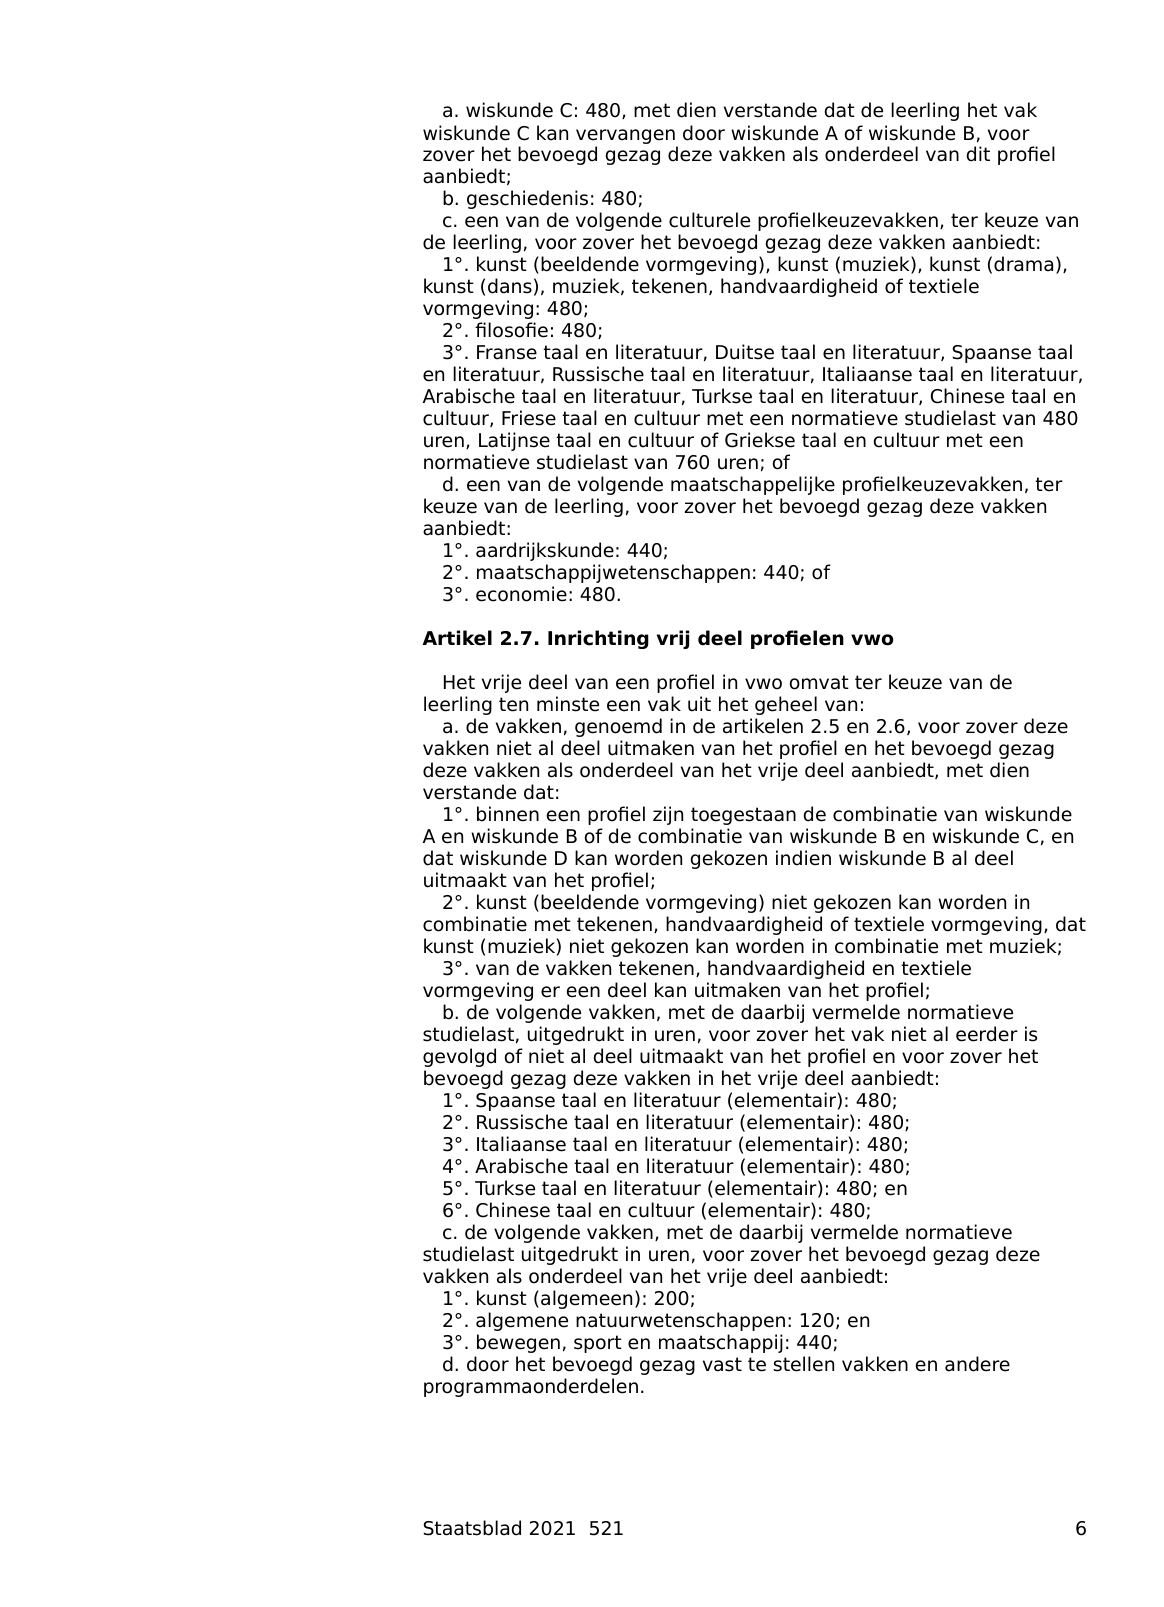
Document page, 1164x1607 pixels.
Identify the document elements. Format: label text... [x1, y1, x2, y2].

text 2°. kunst (beeldende vormgeving) niet gekozen kan worden in combinatie met tekenen, handvaardigheid of textiele vormgeving, dat kunst (muziek) niet gekozen kan worden in combinatie met muziek; [422, 892, 1087, 958]
text c. de volgende vakken, met de daarbij vermelde normatieve studielast uitgedrukt in uren, voor zover het bevoegd gezag deze vakken als onderdeel van het vrije deel aanbiedt: [422, 1222, 1087, 1288]
text 3°. Franse taal en literatuur, Duitse taal en literatuur, Spaanse taal en literatuur, Russische taal en literatuur, Italiaanse taal en literatuur, Arabische taal en literatuur, Turkse taal en literatuur, Chinese taal en cultuur, Friese taal en cultuur met een normatieve studielast van 480 uren, Latijnse taal en cultuur of Griekse taal en cultuur met een normatieve studielast van 760 uren; of [422, 342, 1087, 474]
text c. een van de volgende culturele profielkeuzevakken, ter keuze van de leerling, voor zover het bevoegd gezag deze vakken aanbiedt: [422, 210, 1087, 254]
text 2°. maatschappijwetenschappen: 440; of [422, 562, 1087, 584]
text 5°. Turkse taal en literatuur (elementair): 480; en [422, 1178, 1087, 1200]
text b. de volgende vakken, met de daarbij vermelde normatieve studielast, uitgedrukt in uren, voor zover het vak niet al eerder is gevolgd of niet al deel uitmaakt van het profiel en voor zover het bevoegd gezag deze vakken in het vrije deel aanbiedt: [422, 1002, 1087, 1090]
text 1°. aardrijkskunde: 440; [422, 540, 1087, 562]
text 2°. algemene natuurwetenschappen: 120; en [422, 1310, 1087, 1332]
text 4°. Arabische taal en literatuur (elementair): 480; [422, 1156, 1087, 1178]
text 3°. bewegen, sport en maatschappij: 440; [422, 1332, 1087, 1354]
text a. wiskunde C: 480, met dien verstande dat de leerling het vak wiskunde C kan vervangen door wiskunde A of wiskunde B, voor zover het bevoegd gezag deze vakken als onderdeel van dit profiel aanbiedt; [422, 100, 1087, 188]
text 6°. Chinese taal en cultuur (elementair): 480; [422, 1200, 1087, 1222]
text 2°. filosofie: 480; [422, 320, 1087, 342]
text Het vrije deel van een profiel in vwo omvat ter keuze van de leerling ten minste een vak uit het geheel van: [422, 672, 1087, 716]
text 1°. Spaanse taal en literatuur (elementair): 480; [422, 1090, 1087, 1112]
text 2°. Russische taal en literatuur (elementair): 480; [422, 1112, 1087, 1134]
subtitle Artikel 2.7. Inrichting vrij deel profielen vwo [422, 628, 1087, 650]
text b. geschiedenis: 480; [422, 188, 1087, 210]
text a. de vakken, genoemd in de artikelen 2.5 en 2.6, voor zover deze vakken niet al deel uitmaken van het profiel en het bevoegd gezag deze vakken als onderdeel van het vrije deel aanbiedt, met dien verstande dat: [422, 716, 1087, 804]
text d. een van de volgende maatschappelijke profielkeuzevakken, ter keuze van de leerling, voor zover het bevoegd gezag deze vakken aanbiedt: [422, 474, 1087, 540]
text d. door het bevoegd gezag vast te stellen vakken en andere programmaonderdelen. [422, 1354, 1087, 1398]
text 3°. van de vakken tekenen, handvaardigheid en textiele vormgeving er een deel kan uitmaken van het profiel; [422, 958, 1087, 1002]
text 1°. kunst (beeldende vormgeving), kunst (muziek), kunst (drama), kunst (dans), muziek, tekenen, handvaardigheid of textiele vormgeving: 480; [422, 254, 1087, 320]
text 1°. binnen een profiel zijn toegestaan de combinatie van wiskunde A en wiskunde B of de combinatie van wiskunde B en wiskunde C, en dat wiskunde D kan worden gekozen indien wiskunde B al deel uitmaakt van het profiel; [422, 804, 1087, 892]
text 3°. Italiaanse taal en literatuur (elementair): 480; [422, 1134, 1087, 1156]
text 3°. economie: 480. [422, 584, 1087, 606]
text 1°. kunst (algemeen): 200; [422, 1288, 1087, 1310]
